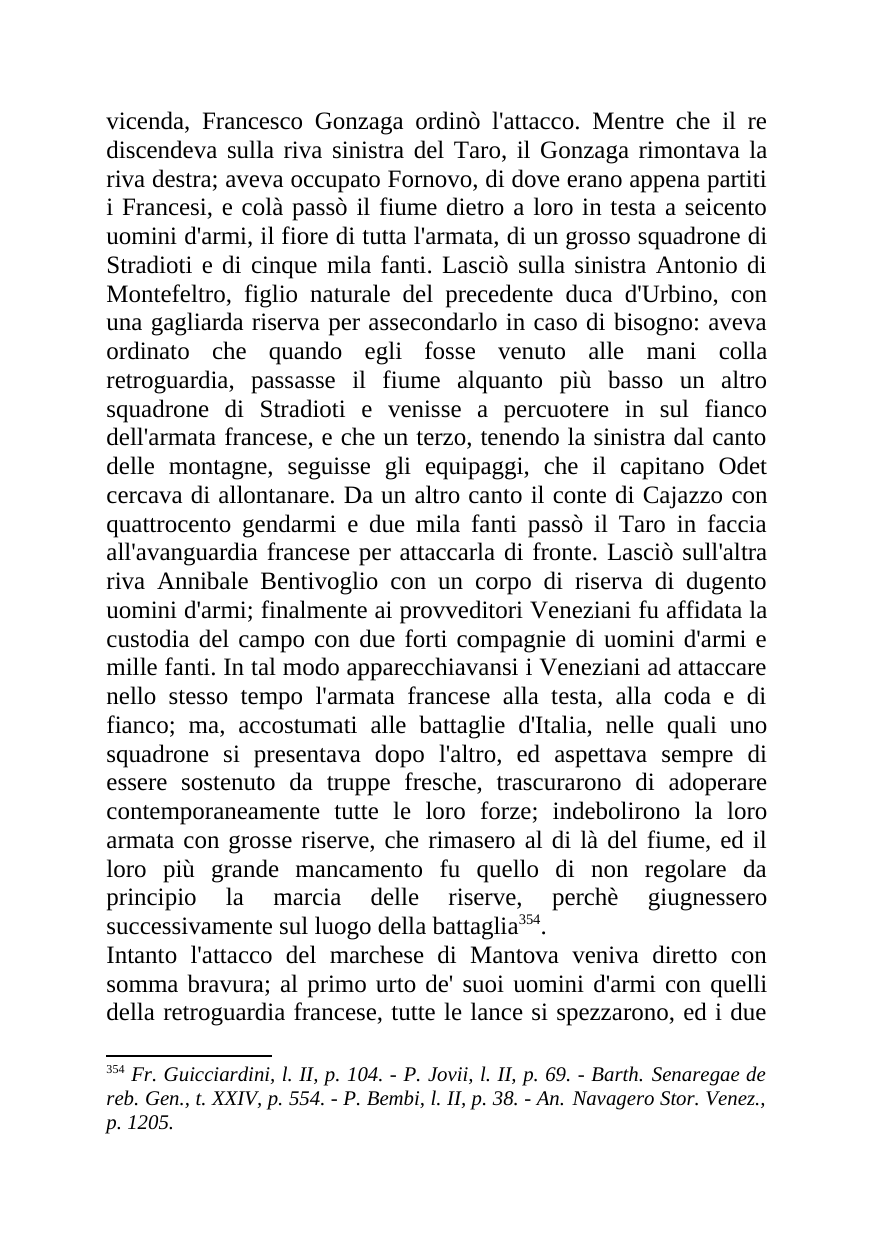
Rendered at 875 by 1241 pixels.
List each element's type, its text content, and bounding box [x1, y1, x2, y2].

text Fr. Guicciardini, l. II, p. 104. - P. Jovii, l. II, p. 69. - Barth. Senaregae de reb. Gen., t. XXIV, p. 554. - P. Bembi, l. II, p. 38. - An. Navagero Stor. Venez., p. 1205. [106, 1062, 768, 1134]
text vicenda, Francesco Gonzaga ordinò l'attacco. Mentre che il re discendeva sulla riva sinistra del Taro, il Gonzaga rimontava la riva destra; aveva occupato Fornovo, di dove erano appena partiti i Francesi, e colà passò il fiume dietro a loro in testa a seicento uomini d'armi, il fiore di tutta l'armata, di un grosso squadrone di Stradioti e di cinque mila fanti. Lasciò sulla sinistra Antonio di Montefeltro, figlio naturale del precedente duca d'Urbino, con una gagliarda riserva per assecondarlo in caso di bisogno: aveva ordinato che quando egli fosse venuto alle mani colla retroguardia, passasse il fiume alquanto più basso un altro squadrone di Stradioti e venisse a percuotere in sul fianco dell'armata francese, e che un terzo, tenendo la sinistra dal canto delle montagne, seguisse gli equipaggi, che il capitano Odet cercava di allontanare. Da un altro canto il conte di Cajazzo con quattrocento gendarmi e due mila fanti passò il Taro in faccia all'avanguardia francese per attaccarla di fronte. Lasciò sull'altra riva Annibale Bentivoglio con un corpo di riserva di dugento uomini d'armi; finalmente ai provveditori Veneziani fu affidata la custodia del campo con due forti compagnie di uomini d'armi e mille fanti. In tal modo apparecchiavansi i Veneziani ad attaccare nello stesso tempo l'armata francese alla testa, alla coda e di fianco; ma, accostumati alle battaglie d'Italia, nelle quali uno squadrone si presentava dopo l'altro, ed aspettava sempre di essere sostenuto da truppe fresche, trascurarono di adoperare contemporaneamente tutte le loro forze; indebolirono la loro armata con grosse riserve, che rimasero al di là del fiume, ed il loro più grande mancamento fu quello di non regolare da principio la marcia delle riserve, perchè giugnessero successivamente sul luogo della battaglia. [106, 106, 768, 940]
text Intanto l'attacco del marchese di Mantova veniva diretto con somma bravura; al primo urto de' suoi uomini d'armi con quelli della retroguardia francese, tutte le lance si spezzarono, ed i due [106, 940, 768, 1026]
